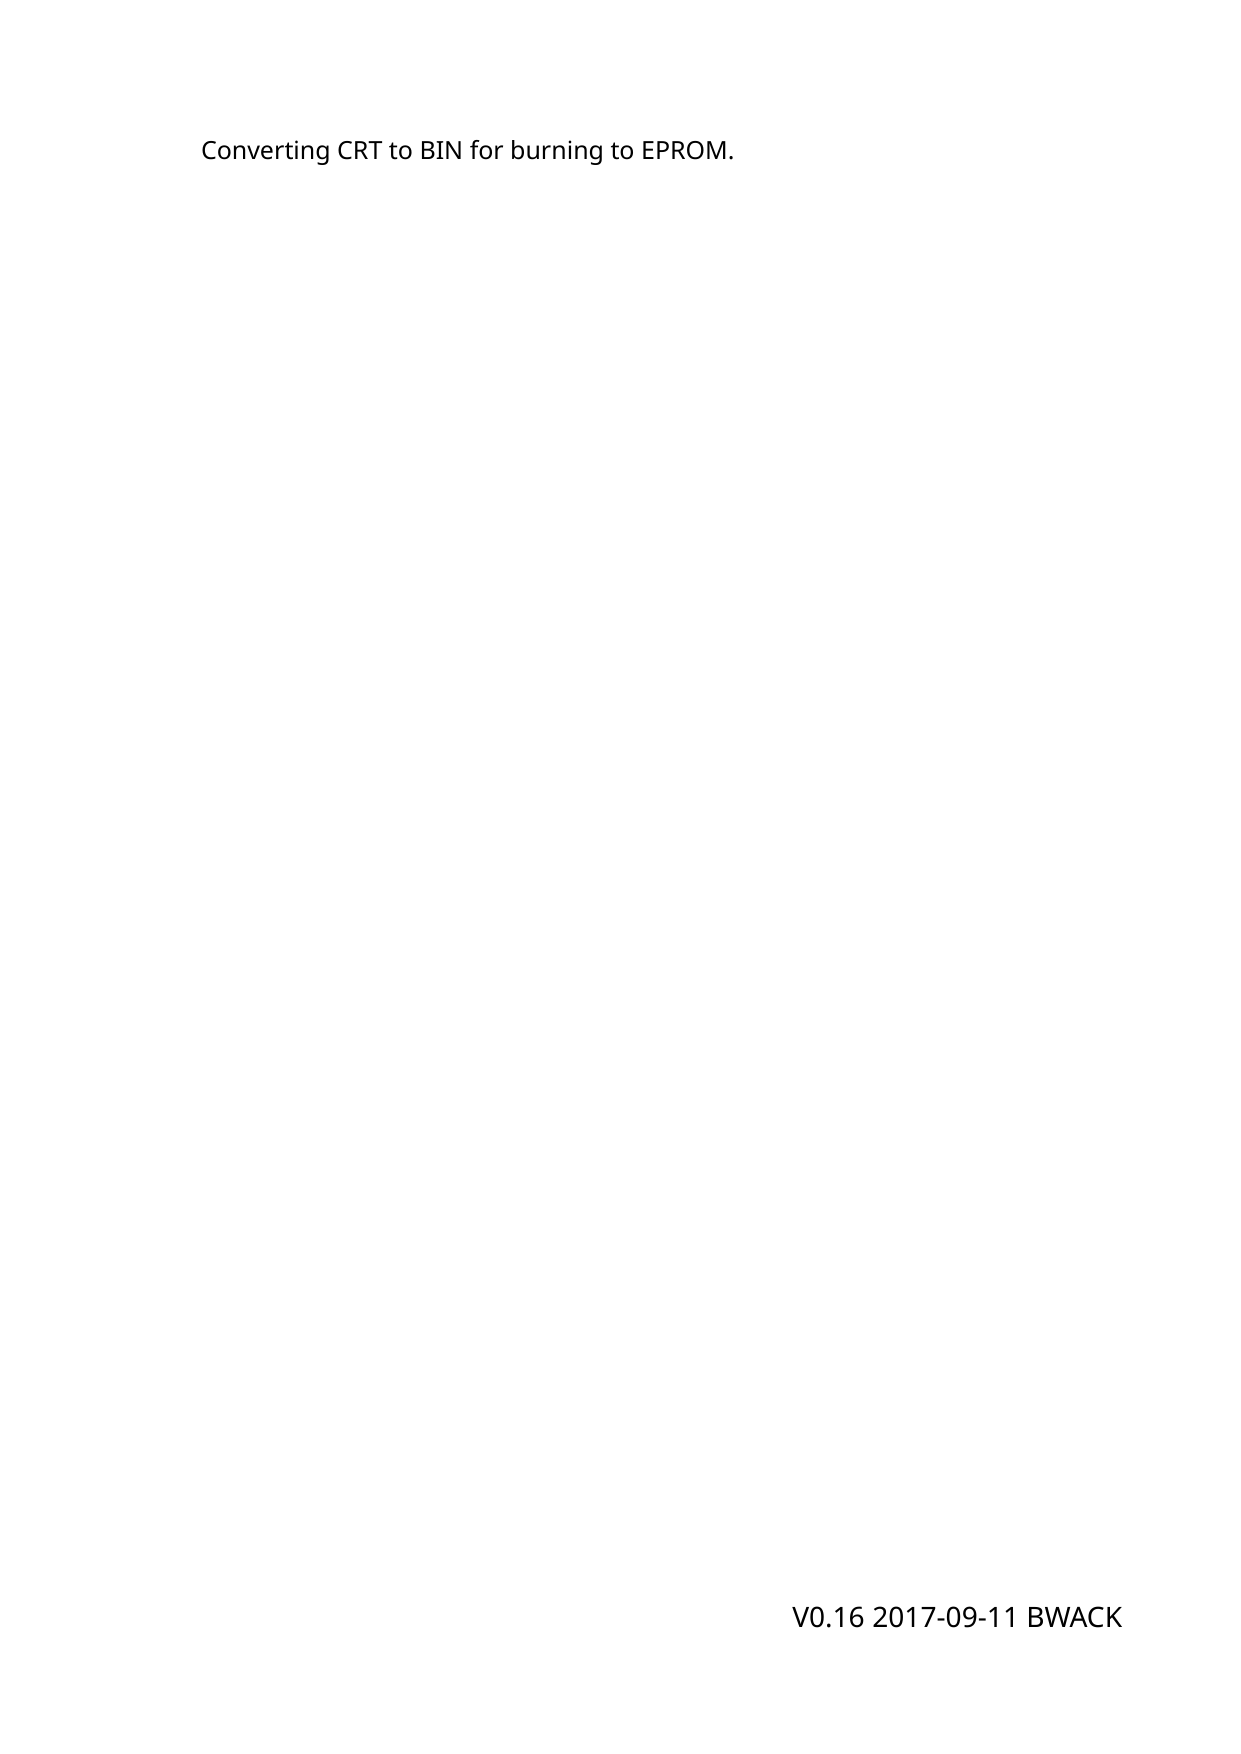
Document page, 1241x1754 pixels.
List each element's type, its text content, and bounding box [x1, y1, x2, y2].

table_cell Converting CRT to BIN for burning to EPROM. [186, 118, 1055, 182]
